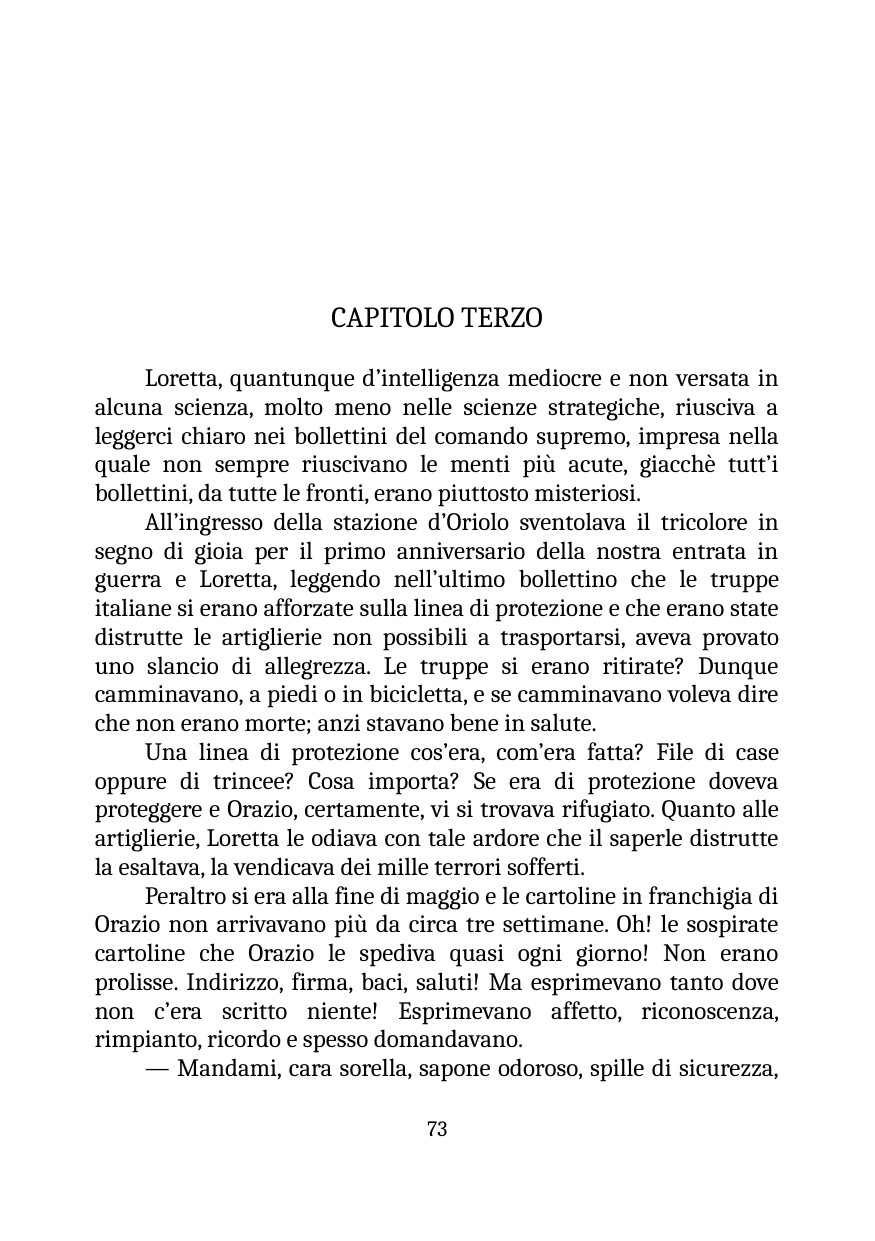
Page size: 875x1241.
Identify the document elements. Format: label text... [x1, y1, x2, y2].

text Una linea di protezione cos’era, com’era fatta? File di case oppure di trincee? Cosa importa? Se era di protezione doveva proteggere e Orazio, certamente, vi si trovava rifugiato. Quanto alle artiglierie, Loretta le odiava con tale ardore che il saperle distrutte la esaltava, la vendicava dei mille terrori sofferti. [94, 738, 779, 882]
text Loretta, quantunque d’intelligenza mediocre e non versata in alcuna scienza, molto meno nelle scienze strategiche, riusciva a leggerci chiaro nei bollettini del comando supremo, impresa nella quale non sempre riuscivano le menti più acute, giacchè tutt’i bollettini, da tutte le fronti, erano piuttosto misteriosi. [94, 364, 779, 508]
text Peraltro si era alla fine di maggio e le cartoline in franchigia di Orazio non arrivavano più da circa tre settimane. Oh! le sospirate cartoline che Orazio le spediva quasi ogni giorno! Non erano prolisse. Indirizzo, firma, baci, saluti! Ma esprimevano tanto dove non c’era scritto niente! Esprimevano affetto, riconoscenza, rimpianto, ricordo e spesso domandavano. [94, 882, 779, 1054]
text — Mandami, cara sorella, sapone odoroso, spille di sicurezza, [94, 1054, 779, 1083]
text All’ingresso della stazione d’Oriolo sventolava il tricolore in segno di gioia per il primo anniversario della nostra entrata in guerra e Loretta, leggendo nell’ultimo bollettino che le truppe italiane si erano afforzate sulla linea di protezione e che erano state distrutte le artiglierie non possibili a trasportarsi, aveva provato uno slancio di allegrezza. Le truppe si erano ritirate? Dunque camminavano, a piedi o in bicicletta, e se camminavano voleva dire che non erano morte; anzi stavano bene in salute. [94, 508, 779, 738]
subtitle CAPITOLO TERZO [94, 301, 779, 335]
